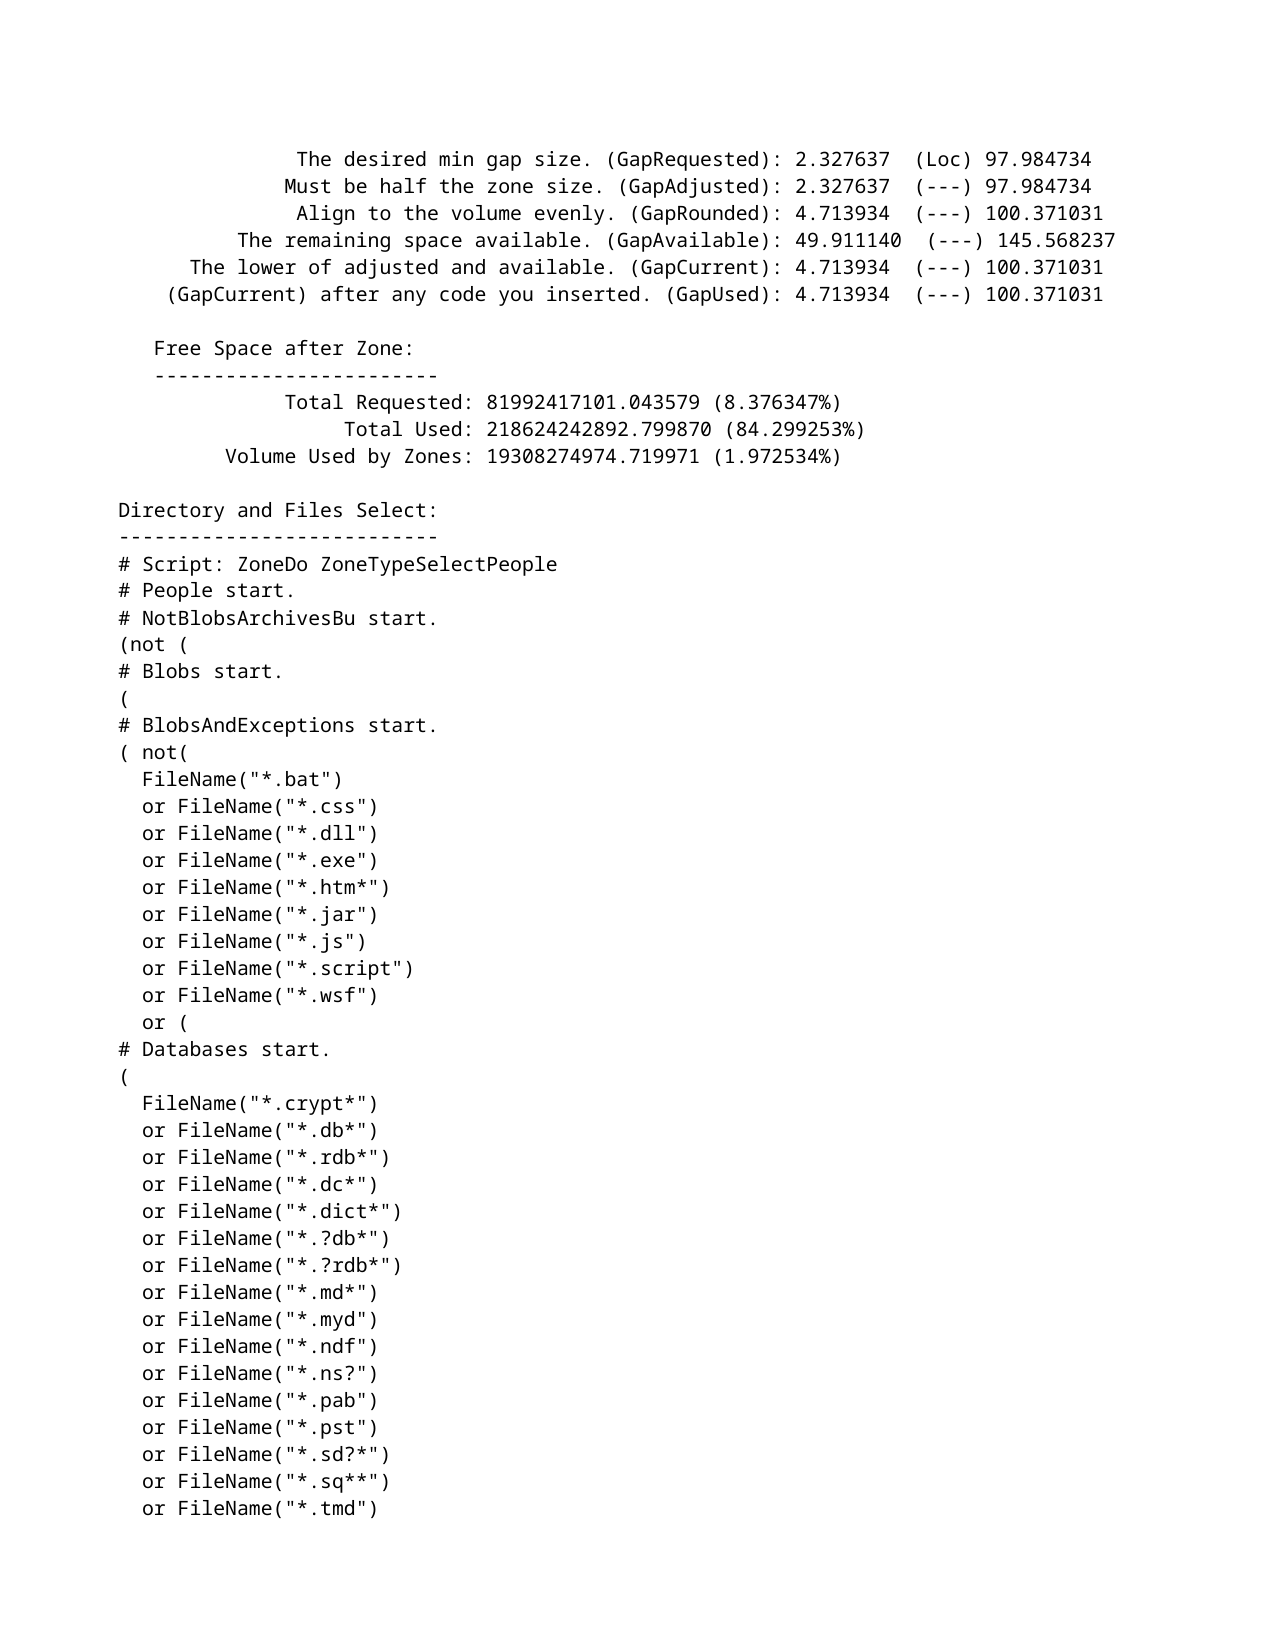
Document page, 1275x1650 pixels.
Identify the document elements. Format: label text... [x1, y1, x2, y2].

text (not ( [118, 631, 1157, 658]
text # People start. [118, 577, 1157, 604]
text (GapCurrent) after any code you inserted. (GapUsed): 4.713934 (---) 100.371031 [118, 280, 1157, 307]
text Must be half the zone size. (GapAdjusted): 2.327637 (---) 97.984734 [118, 172, 1157, 199]
text or FileName("*.dll") [118, 819, 1157, 847]
text ( not( [118, 739, 1157, 766]
text or FileName("*.dict*") [118, 1197, 1157, 1224]
text or FileName("*.wsf") [118, 981, 1157, 1008]
text or FileName("*.md*") [118, 1278, 1157, 1305]
text or FileName("*.ns?") [118, 1359, 1157, 1386]
text or FileName("*.pab") [118, 1386, 1157, 1413]
text # NotBlobsArchivesBu start. [118, 604, 1157, 631]
text Total Used: 218624242892.799870 (84.299253%) [118, 415, 1157, 442]
text ------------------------ [118, 361, 1157, 388]
text Total Requested: 81992417101.043579 (8.376347%) [118, 388, 1157, 415]
text Directory and Files Select: [118, 496, 1157, 523]
text or FileName("*.?db*") [118, 1224, 1157, 1251]
text or FileName("*.css") [118, 793, 1157, 819]
text or FileName("*.htm*") [118, 873, 1157, 901]
text or FileName("*.js") [118, 927, 1157, 954]
text or FileName("*.dc*") [118, 1170, 1157, 1197]
text or FileName("*.exe") [118, 847, 1157, 873]
text or FileName("*.ndf") [118, 1332, 1157, 1359]
text or FileName("*.script") [118, 954, 1157, 981]
text ( [118, 685, 1157, 712]
text or FileName("*.rdb*") [118, 1143, 1157, 1170]
text # Databases start. [118, 1035, 1157, 1062]
text # BlobsAndExceptions start. [118, 712, 1157, 739]
text # Script: ZoneDo ZoneTypeSelectPeople [118, 550, 1157, 577]
text or FileName("*.sd?*") [118, 1440, 1157, 1467]
text or FileName("*.?rdb*") [118, 1251, 1157, 1278]
text The remaining space available. (GapAvailable): 49.911140 (---) 145.568237 [118, 226, 1157, 253]
text or ( [118, 1008, 1157, 1035]
text Volume Used by Zones: 19308274974.719971 (1.972534%) [118, 442, 1157, 469]
text # Blobs start. [118, 658, 1157, 685]
text or FileName("*.tmd") [118, 1494, 1157, 1521]
text The desired min gap size. (GapRequested): 2.327637 (Loc) 97.984734 [118, 145, 1157, 172]
text or FileName("*.myd") [118, 1305, 1157, 1332]
text or FileName("*.sq**") [118, 1467, 1157, 1494]
text --------------------------- [118, 523, 1157, 550]
text FileName("*.bat") [118, 766, 1157, 793]
text or FileName("*.db*") [118, 1116, 1157, 1143]
text The lower of adjusted and available. (GapCurrent): 4.713934 (---) 100.371031 [118, 253, 1157, 280]
text FileName("*.crypt*") [118, 1089, 1157, 1116]
text Align to the volume evenly. (GapRounded): 4.713934 (---) 100.371031 [118, 199, 1157, 226]
text ( [118, 1062, 1157, 1089]
text or FileName("*.pst") [118, 1413, 1157, 1440]
text Free Space after Zone: [118, 334, 1157, 361]
text or FileName("*.jar") [118, 901, 1157, 927]
